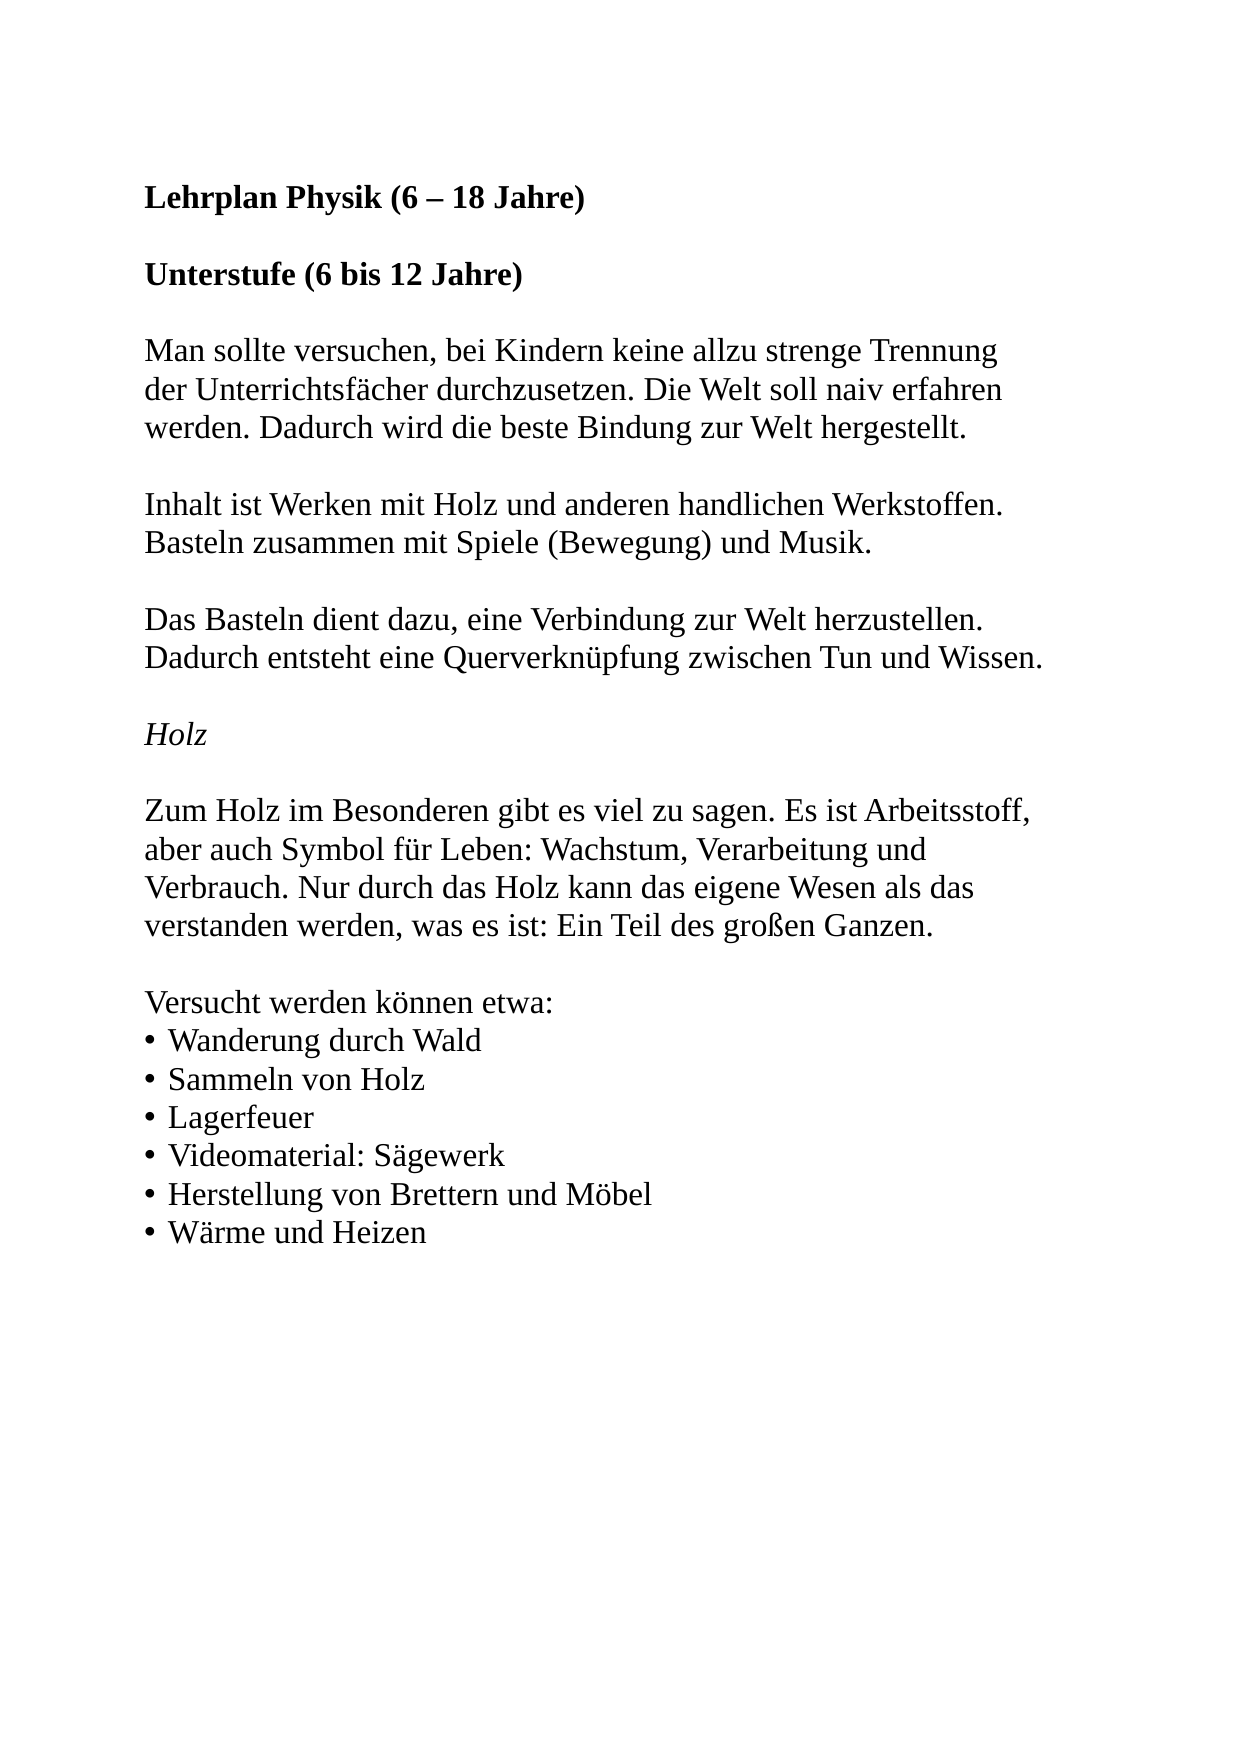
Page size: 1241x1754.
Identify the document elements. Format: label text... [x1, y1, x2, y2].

list Wärme und Heizen [144, 1212, 1044, 1251]
list Lagerfeuer [144, 1097, 1044, 1136]
list Videomaterial: Sägewerk [144, 1136, 1044, 1174]
text Holz [144, 714, 1044, 752]
list Herstellung von Brettern und Möbel [144, 1174, 1044, 1212]
text Inhalt ist Werken mit Holz und anderen handlichen Werkstoffen. [144, 484, 1044, 522]
list Wanderung durch Wald [144, 1021, 1044, 1059]
text Lehrplan Physik (6 – 18 Jahre) [144, 177, 1044, 216]
text Zum Holz im Besonderen gibt es viel zu sagen. Es ist Arbeitsstoff, aber auch Symbol für Leben: Wachstum, Verarbeitung und Verbrauch. Nur durch das Holz kann das eigene Wesen als das verstanden werden, was es ist: Ein Teil des großen Ganzen. [144, 791, 1044, 944]
text Basteln zusammen mit Spiele (Bewegung) und Musik. [144, 522, 1044, 561]
text Das Basteln dient dazu, eine Verbindung zur Welt herzustellen. Dadurch entsteht eine Querverknüpfung zwischen Tun und Wissen. [144, 599, 1044, 676]
text Unterstufe (6 bis 12 Jahre) [144, 254, 1044, 292]
list Sammeln von Holz [144, 1059, 1044, 1097]
text Versucht werden können etwa: [144, 982, 1044, 1021]
text Man sollte versuchen, bei Kindern keine allzu strenge Trennung der Unterrichtsfächer durchzusetzen. Die Welt soll naiv erfahren werden. Dadurch wird die beste Bindung zur Welt hergestellt. [144, 331, 1044, 446]
